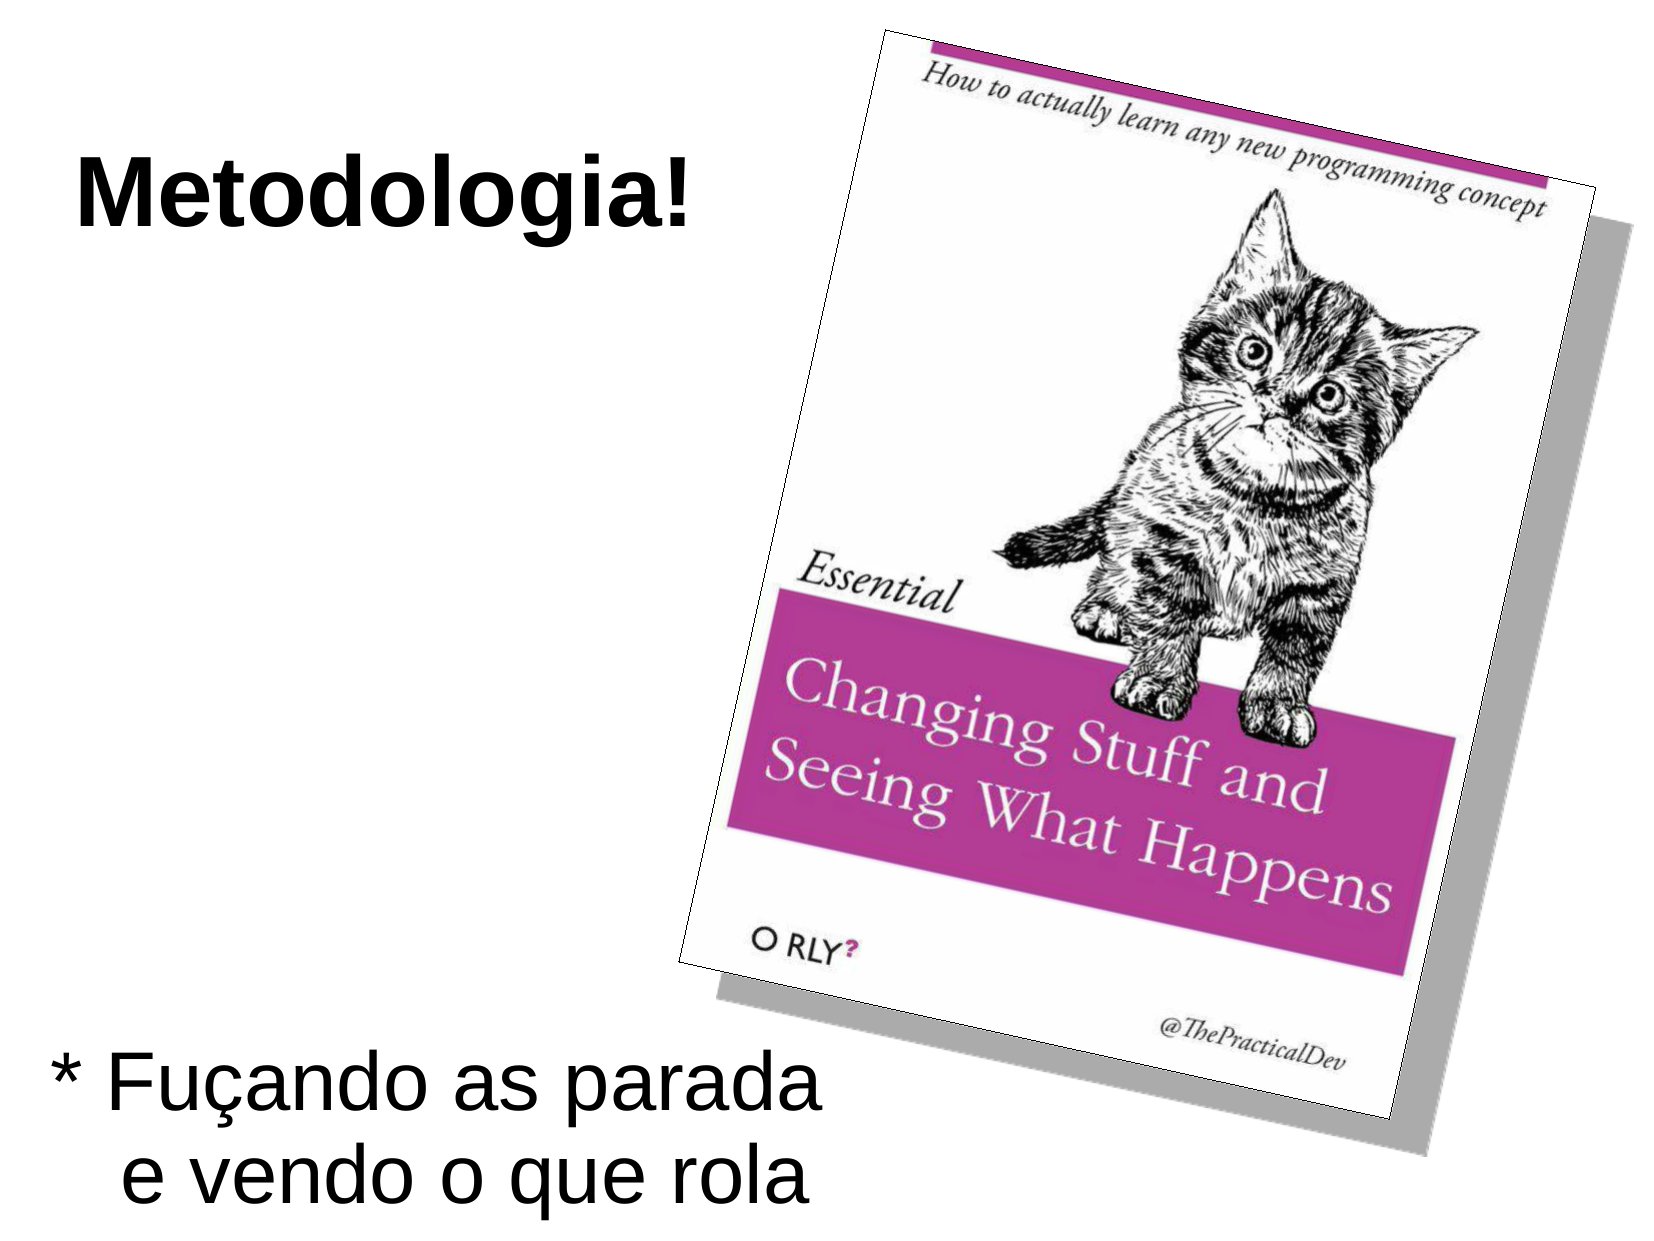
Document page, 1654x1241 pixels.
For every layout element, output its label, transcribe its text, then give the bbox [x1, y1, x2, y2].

text_box * Fuçando as parada e vendo o que rola [35, 1027, 862, 1229]
text_box Metodologia! [59, 128, 711, 255]
picture [678, 29, 1596, 1120]
